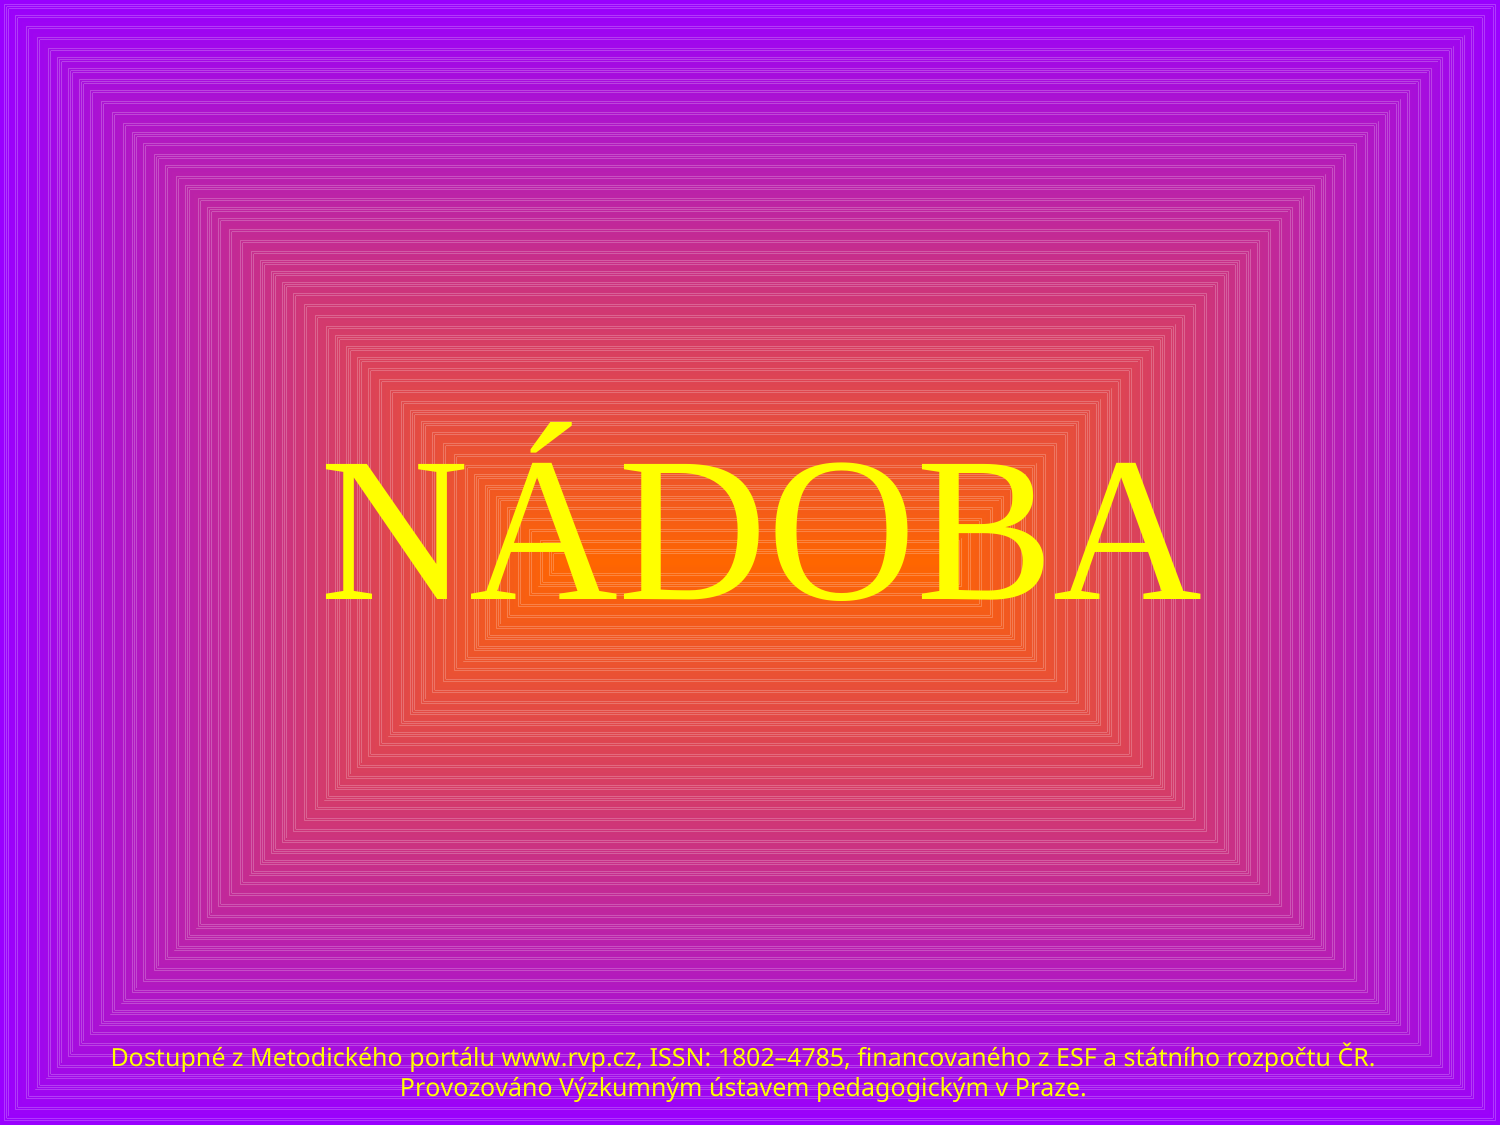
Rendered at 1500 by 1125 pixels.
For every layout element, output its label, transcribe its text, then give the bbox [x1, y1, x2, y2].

text_box Dostupné z Metodického portálu www.rvp.cz, ISSN: 1802–4785, financovaného z ESF a státního rozpočtu ČR. Provozováno Výzkumným ústavem pedagogickým v Praze. [35, 1041, 1454, 1102]
text_box NÁDOBA [100, 385, 1424, 649]
